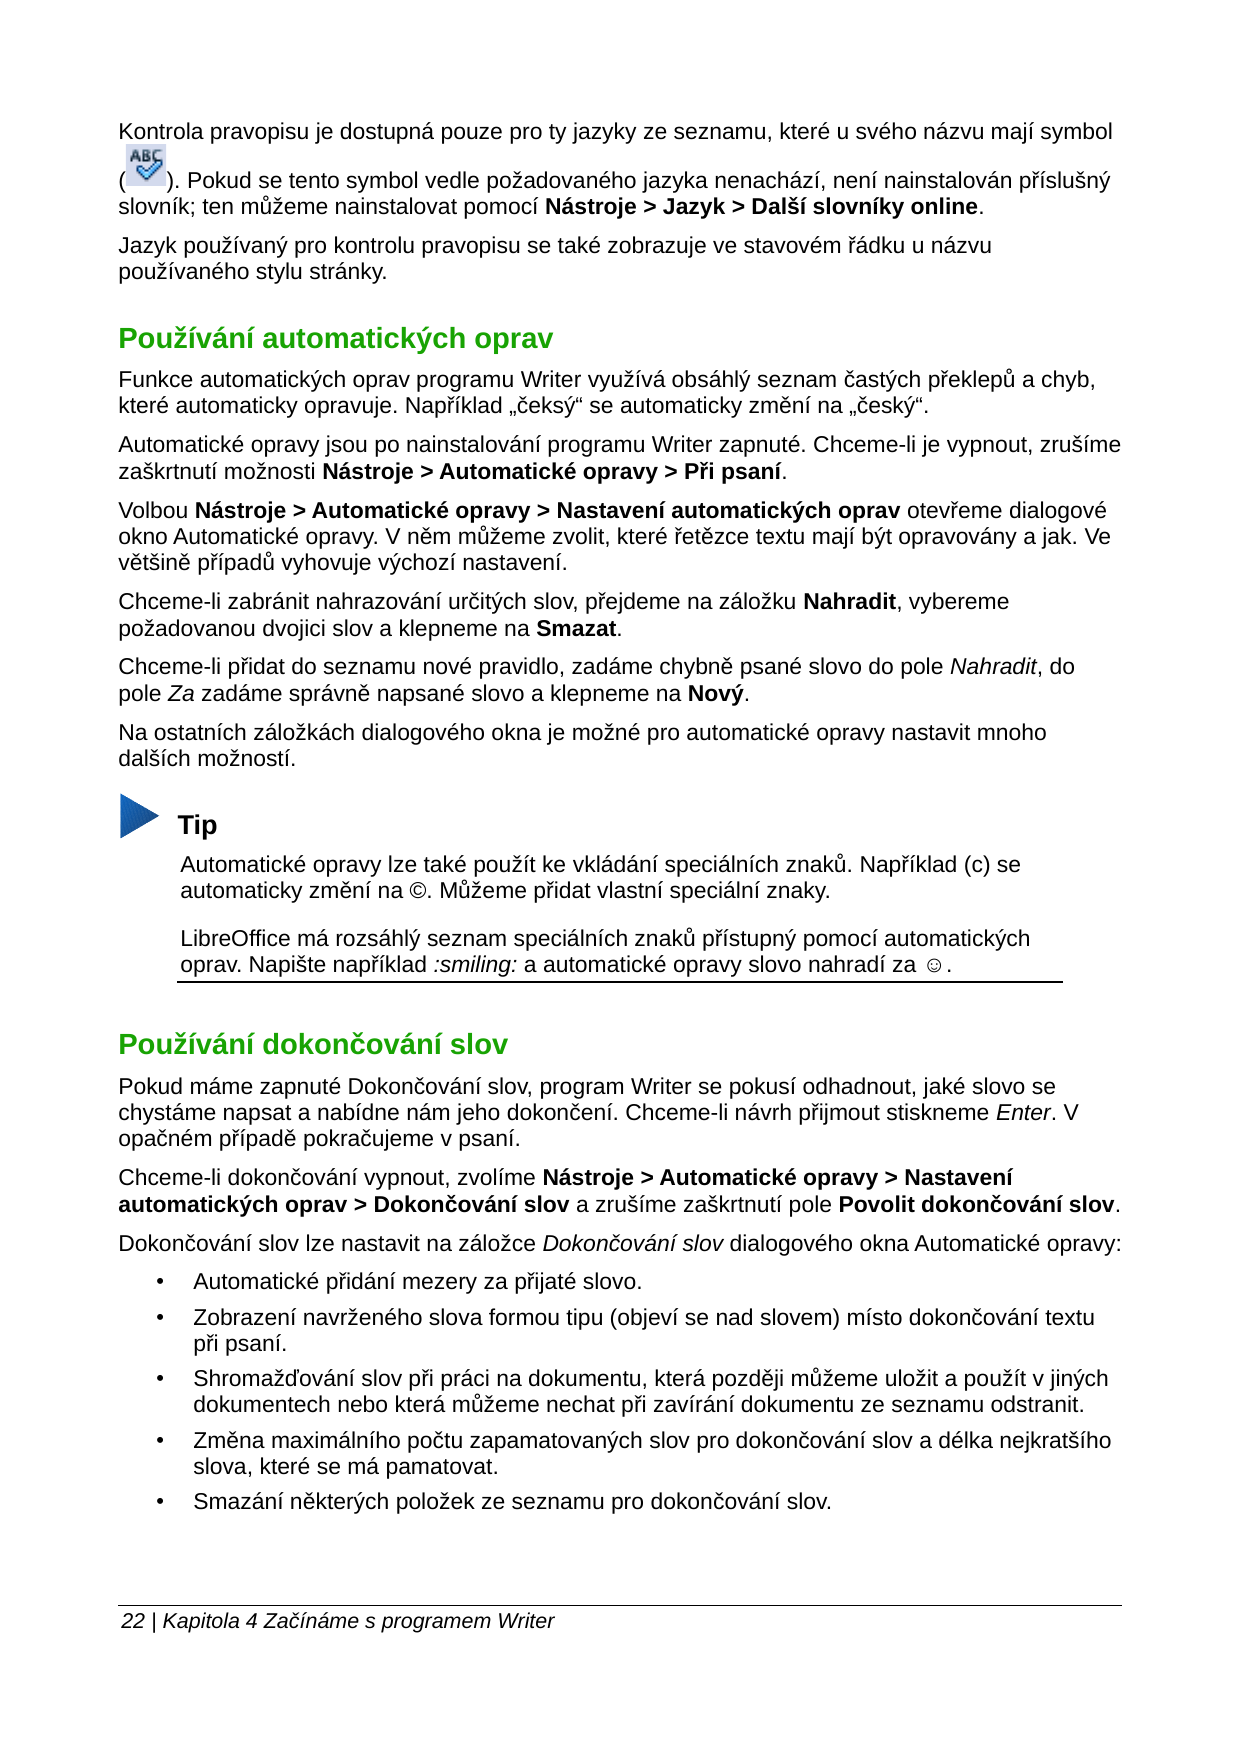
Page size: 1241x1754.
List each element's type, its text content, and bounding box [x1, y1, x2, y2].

subtitle Používání automatických oprav [118, 321, 1122, 354]
text Jazyk používaný pro kontrolu pravopisu se také zobrazuje ve stavovém řádku u názvu používaného stylu stránky. [118, 232, 1122, 285]
text Funkce automatických oprav programu Writer využívá obsáhlý seznam častých překlepů a chyb, které automaticky opravuje. Například „čeksý“ se automaticky změní na „český“. [118, 366, 1122, 419]
text Volbou Nástroje > Automatické opravy > Nastavení automatických oprav otevřeme dialogové okno Automatické opravy. V něm můžeme zvolit, které řetězce textu mají být opravovány a jak. Ve většině případů vyhovuje výchozí nastavení. [118, 497, 1122, 576]
text Chceme-li zabránit nahrazování určitých slov, přejdeme na záložku Nahradit, vybereme požadovanou dvojici slov a klepneme na Smazat. [118, 588, 1122, 641]
text Kontrola pravopisu je dostupná pouze pro ty jazyky ze seznamu, které u svého názvu mají symbol (). Pokud se tento symbol vedle požadovaného jazyka nenachází, není nainstalován příslušný slovník; ten můžeme nainstalovat pomocí Nástroje > Jazyk > Další slovníky online. [118, 118, 1122, 219]
text Chceme-li dokončování vypnout, zvolíme Nástroje > Automatické opravy > Nastavení automatických oprav > Dokončování slov a zrušíme zaškrtnutí pole Povolit dokončování slov. [118, 1164, 1122, 1217]
list Změna maximálního počtu zapamatovaných slov pro dokončování slov a délka nejkratšího slova, které se má pamatovat. [156, 1427, 1122, 1479]
text Dokončování slov lze nastavit na záložce Dokončování slov dialogového okna Automatické opravy: [118, 1229, 1122, 1256]
text Na ostatních záložkách dialogového okna je možné pro automatické opravy nastavit mnoho dalších možností. [118, 718, 1122, 771]
text LibreOffice má rozsáhlý seznam speciálních znaků přístupný pomocí automatických oprav. Napište například :smiling: a automatické opravy slovo nahradí za ☺. [177, 922, 1063, 981]
list Automatické přidání mezery za přijaté slovo. [156, 1268, 1122, 1295]
text Automatické opravy lze také použít ke vkládání speciálních znaků. Například (c) se automaticky změní na ©. Můžeme přidat vlastní speciální znaky. [177, 848, 1063, 904]
picture [125, 144, 167, 186]
list Zobrazení navrženého slova formou tipu (objeví se nad slovem) místo dokončování textu při psaní. [156, 1303, 1122, 1356]
text Chceme-li přidat do seznamu nové pravidlo, zadáme chybně psané slovo do pole Nahradit, do pole Za zadáme správně napsané slovo a klepneme na Nový. [118, 653, 1122, 706]
list Smazání některých položek ze seznamu pro dokončování slov. [156, 1488, 1122, 1514]
text Pokud máme zapnuté Dokončování slov, program Writer se pokusí odhadnout, jaké slovo se chystáme napsat a nabídne nám jeho dokončení. Chceme-li návrh přijmout stiskneme Enter. V opačném případě pokračujeme v psaní. [118, 1073, 1122, 1152]
text Automatické opravy jsou po nainstalování programu Writer zapnuté. Chceme-li je vypnout, zrušíme zaškrtnutí možnosti Nástroje > Automatické opravy > Při psaní. [118, 431, 1122, 484]
subtitle Používání dokončování slov [118, 1027, 1122, 1061]
list Shromažďování slov při práci na dokumentu, která později můžeme uložit a použít v jiných dokumentech nebo která můžeme nechat při zavírání dokumentu ze seznamu odstranit. [156, 1365, 1122, 1418]
subtitle Tip [118, 791, 1122, 841]
